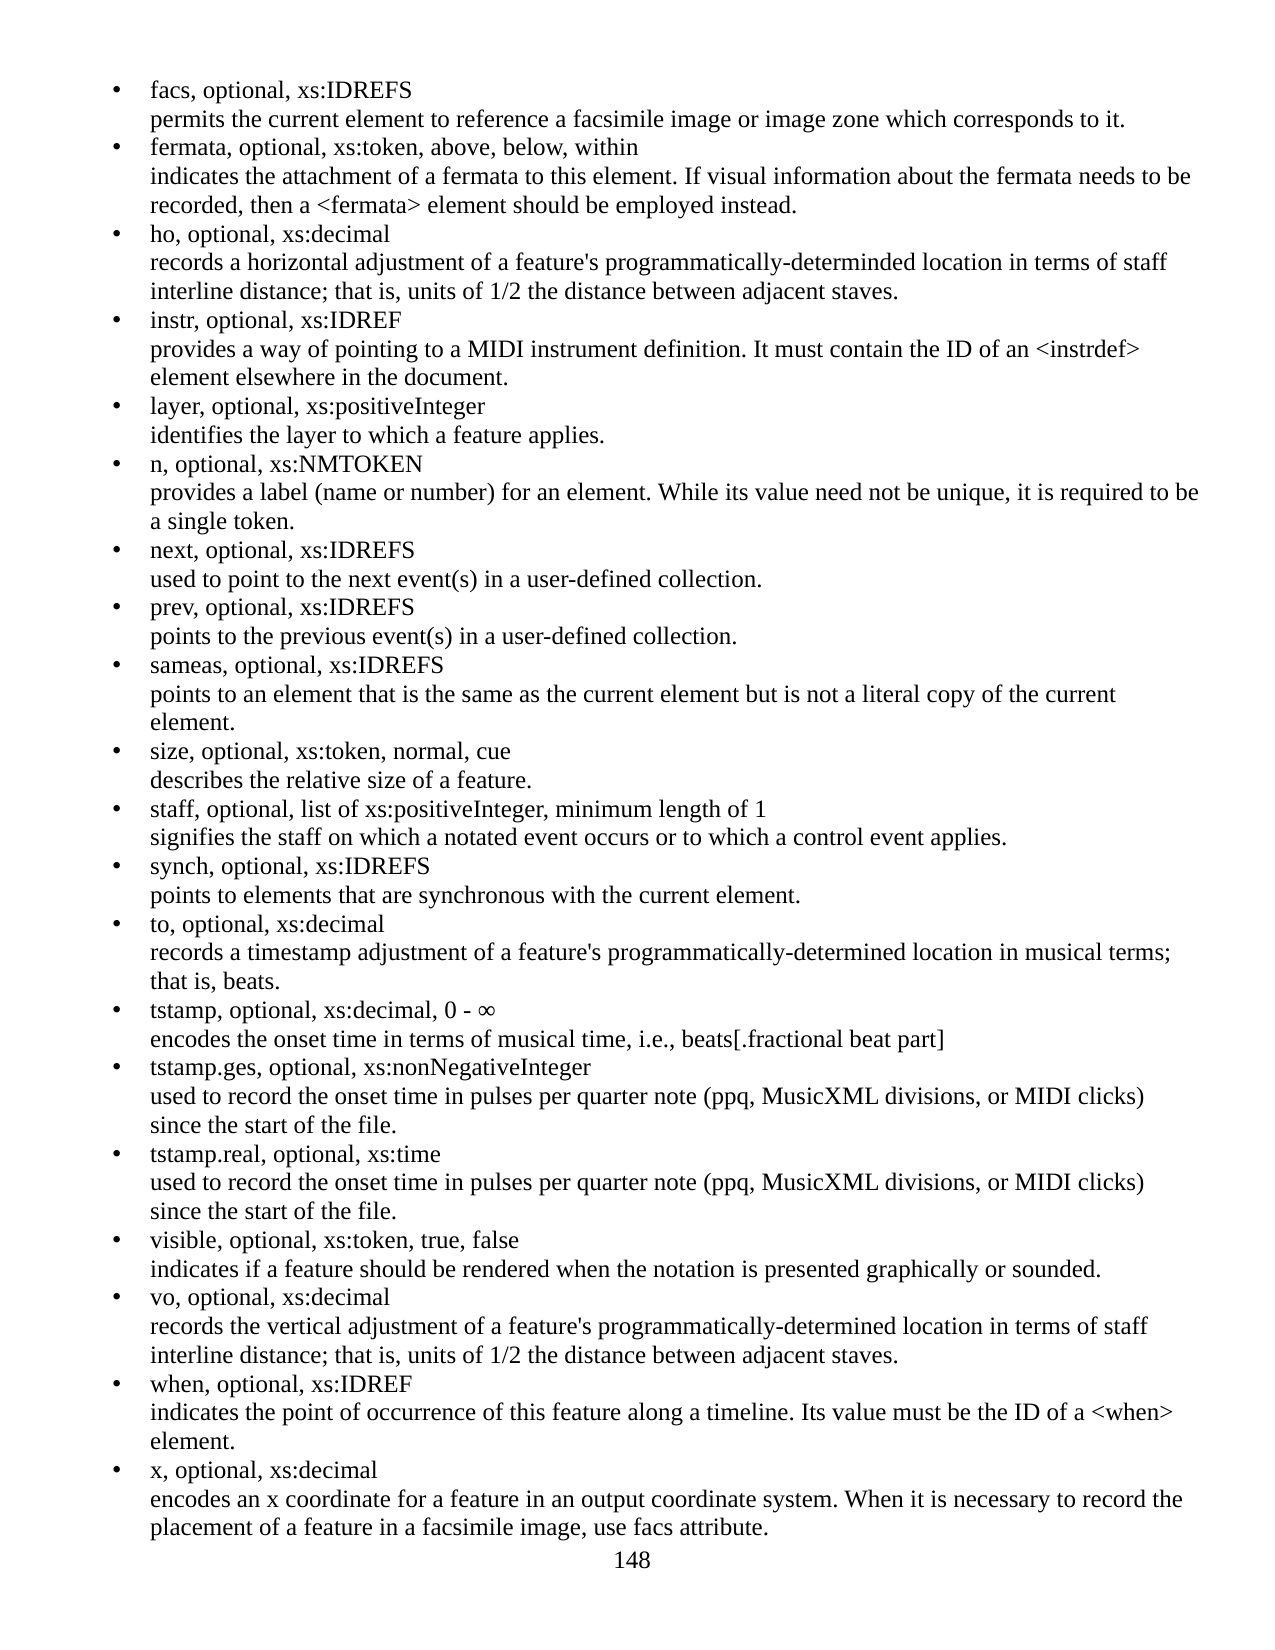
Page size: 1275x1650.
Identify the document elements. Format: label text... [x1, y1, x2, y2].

list synch, optional, xs:IDREFS points to elements that are synchronous with the current element. [112, 851, 1200, 909]
list x, optional, xs:decimal encodes an x coordinate for a feature in an output coordinate system. When it is necessary to record the placement of a feature in a facsimile image, use facs attribute. [112, 1455, 1200, 1541]
list staff, optional, list of xs:positiveInteger, minimum length of 1 signifies the staff on which a notated event occurs or to which a control event applies. [112, 794, 1200, 851]
list size, optional, xs:token, normal, cue describes the relative size of a feature. [112, 736, 1200, 794]
list sameas, optional, xs:IDREFS points to an element that is the same as the current element but is not a literal copy of the current element. [112, 650, 1200, 736]
list ho, optional, xs:decimal records a horizontal adjustment of a feature's programmatically-determinded location in terms of staff interline distance; that is, units of 1/2 the distance between adjacent staves. [112, 219, 1200, 305]
list fermata, optional, xs:token, above, below, within indicates the attachment of a fermata to this element. If visual information about the fermata needs to be recorded, then a <fermata> element should be employed instead. [112, 132, 1200, 219]
list to, optional, xs:decimal records a timestamp adjustment of a feature's programmatically-determined location in musical terms; that is, beats. [112, 909, 1200, 995]
list facs, optional, xs:IDREFS permits the current element to reference a facsimile image or image zone which corresponds to it. [112, 75, 1200, 132]
list vo, optional, xs:decimal records the vertical adjustment of a feature's programmatically-determined location in terms of staff interline distance; that is, units of 1/2 the distance between adjacent staves. [112, 1282, 1200, 1369]
list prev, optional, xs:IDREFS points to the previous event(s) in a user-defined collection. [112, 592, 1200, 650]
list n, optional, xs:NMTOKEN provides a label (name or number) for an element. While its value need not be unique, it is required to be a single token. [112, 449, 1200, 535]
list when, optional, xs:IDREF indicates the point of occurrence of this feature along a timeline. Its value must be the ID of a <when> element. [112, 1369, 1200, 1455]
list tstamp.ges, optional, xs:nonNegativeInteger used to record the onset time in pulses per quarter note (ppq, MusicXML divisions, or MIDI clicks) since the start of the file. [112, 1052, 1200, 1139]
list tstamp.real, optional, xs:time used to record the onset time in pulses per quarter note (ppq, MusicXML divisions, or MIDI clicks) since the start of the file. [112, 1139, 1200, 1225]
list instr, optional, xs:IDREF provides a way of pointing to a MIDI instrument definition. It must contain the ID of an <instrdef> element elsewhere in the document. [112, 305, 1200, 391]
list visible, optional, xs:token, true, false indicates if a feature should be rendered when the notation is presented graphically or sounded. [112, 1225, 1200, 1282]
list layer, optional, xs:positiveInteger identifies the layer to which a feature applies. [112, 391, 1200, 449]
list next, optional, xs:IDREFS used to point to the next event(s) in a user-defined collection. [112, 535, 1200, 592]
list tstamp, optional, xs:decimal, 0 - ∞ encodes the onset time in terms of musical time, i.e., beats[.fractional beat part] [112, 995, 1200, 1052]
